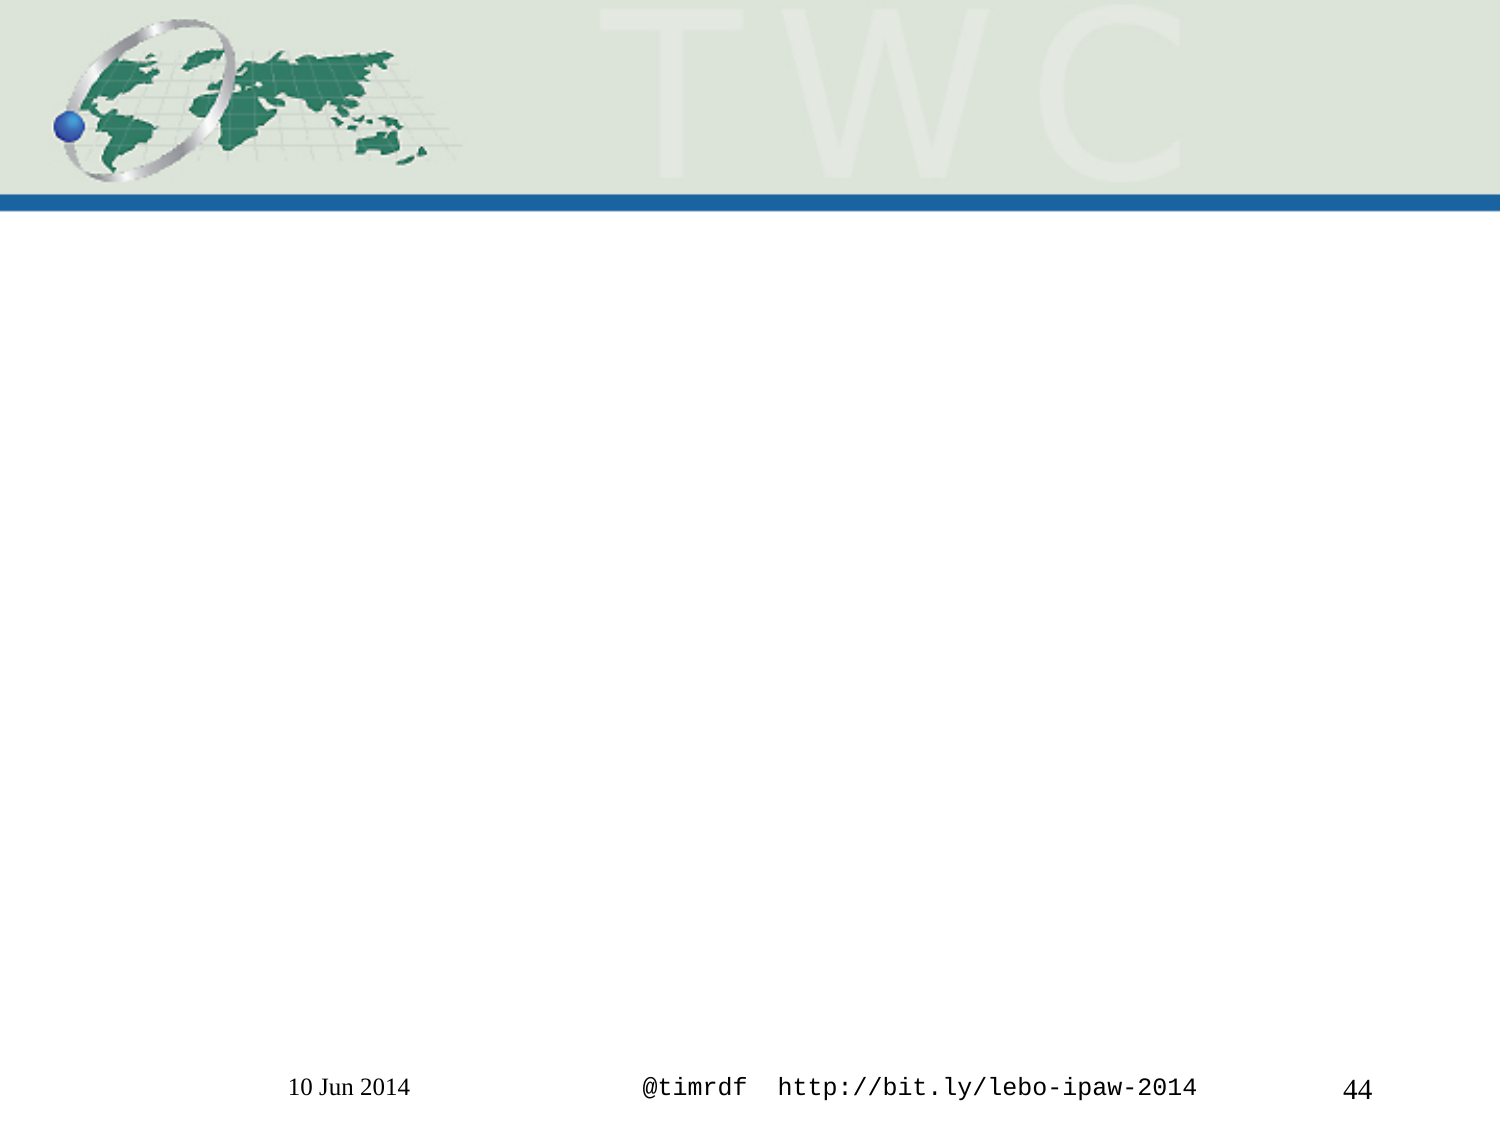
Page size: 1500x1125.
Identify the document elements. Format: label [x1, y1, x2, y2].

picture [0, 0, 1500, 212]
